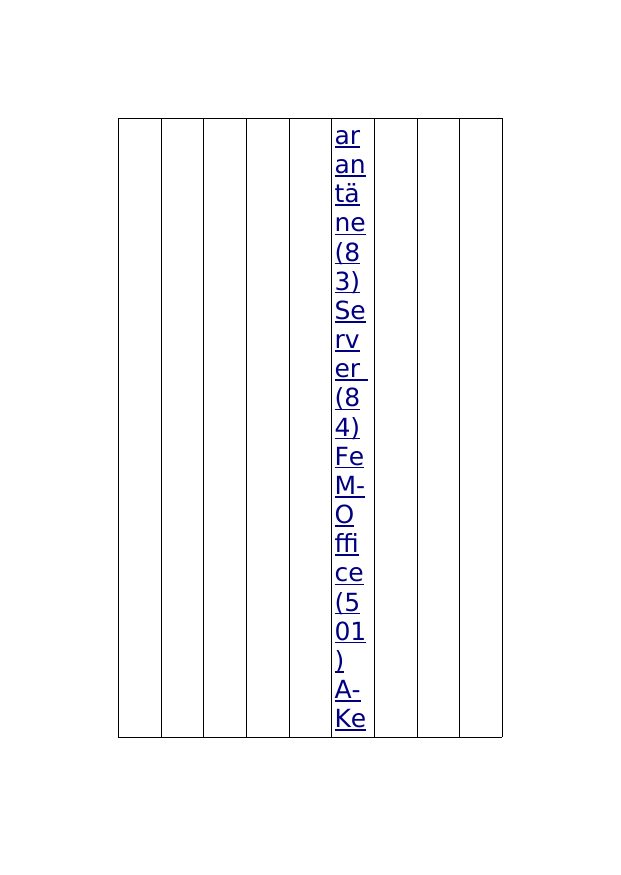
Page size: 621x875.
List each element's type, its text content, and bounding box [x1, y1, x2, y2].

table_cell [290, 119, 331, 737]
table_cell [119, 119, 161, 737]
table_cell arantäne (83) Server (84) FeM-Office (501) A-Ke [332, 119, 374, 737]
table_cell [418, 119, 459, 737]
table_cell [247, 119, 289, 737]
table_cell [375, 119, 417, 737]
table_cell [204, 119, 246, 737]
table_cell [162, 119, 203, 737]
table_cell [460, 119, 502, 737]
